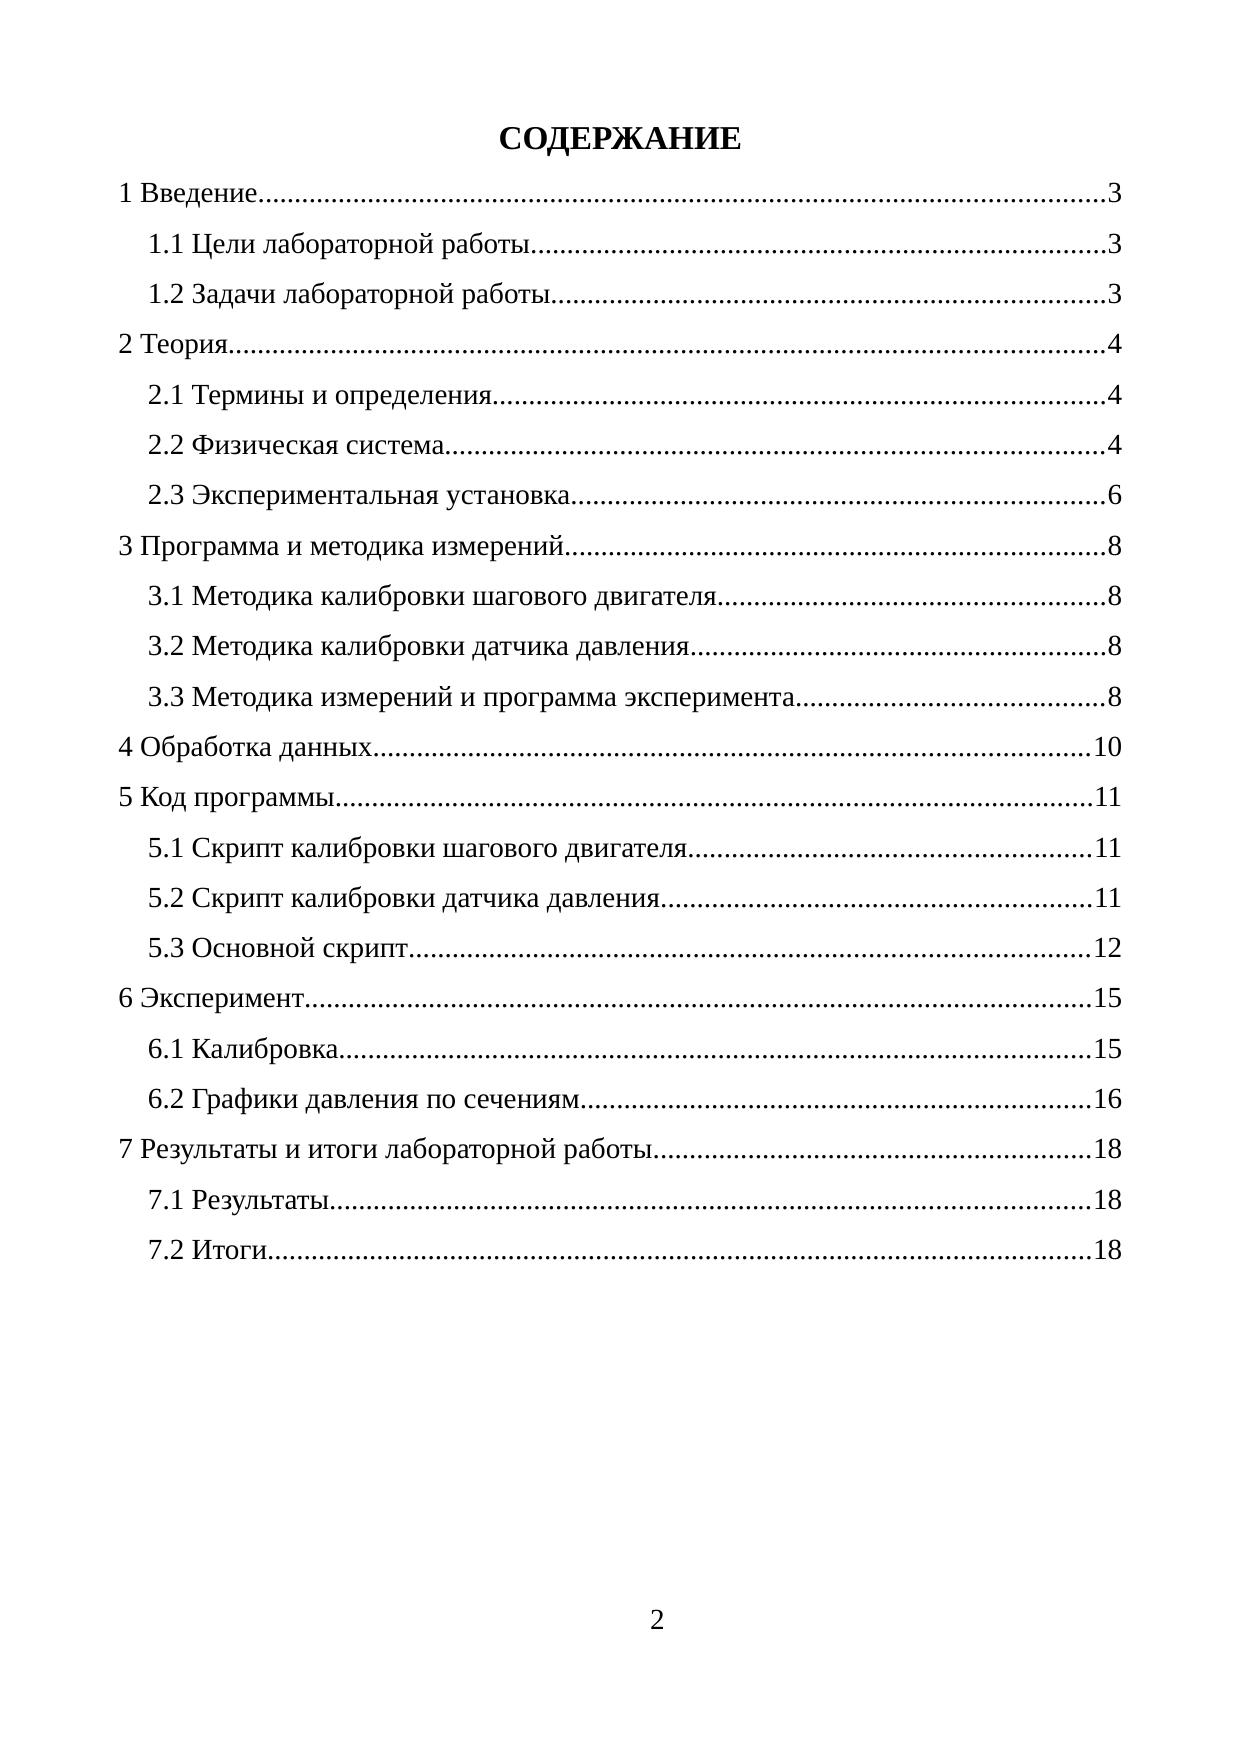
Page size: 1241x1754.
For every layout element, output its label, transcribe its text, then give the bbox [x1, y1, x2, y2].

text 4 Обработка данных 10 [118, 729, 1122, 763]
text 6 Эксперимент 15 [118, 981, 1122, 1014]
text 7.2 Итоги 18 [148, 1232, 1122, 1266]
text 7.1 Результаты 18 [148, 1182, 1122, 1215]
text 2 Теория 4 [118, 327, 1122, 360]
text 1.1 Цели лабораторной работы 3 [148, 226, 1122, 259]
text 6.2 Графики давления по сечениям 16 [148, 1081, 1122, 1115]
text 2.3 Экспериментальная установка 6 [148, 477, 1122, 511]
text 1 Введение 3 [118, 176, 1122, 209]
subtitle Содержание [118, 118, 1122, 156]
text 5.2 Скрипт калибровки датчика давления 11 [148, 880, 1122, 913]
text 2.2 Физическая система 4 [148, 427, 1122, 461]
text 5.3 Основной скрипт 12 [148, 930, 1122, 964]
text 3.1 Методика калибровки шагового двигателя 8 [148, 578, 1122, 612]
text 3 Программа и методика измерений 8 [118, 528, 1122, 561]
text 2.1 Термины и определения 4 [148, 377, 1122, 410]
text 1.2 Задачи лабораторной работы 3 [148, 276, 1122, 310]
text 6.1 Калибровка 15 [148, 1031, 1122, 1064]
text 3.3 Методика измерений и программа эксперимента 8 [148, 679, 1122, 712]
text 5 Код программы 11 [118, 779, 1122, 813]
text 5.1 Скрипт калибровки шагового двигателя 11 [148, 830, 1122, 863]
text 7 Результаты и итоги лабораторной работы 18 [118, 1132, 1122, 1165]
text 3.2 Методика калибровки датчика давления 8 [148, 628, 1122, 662]
